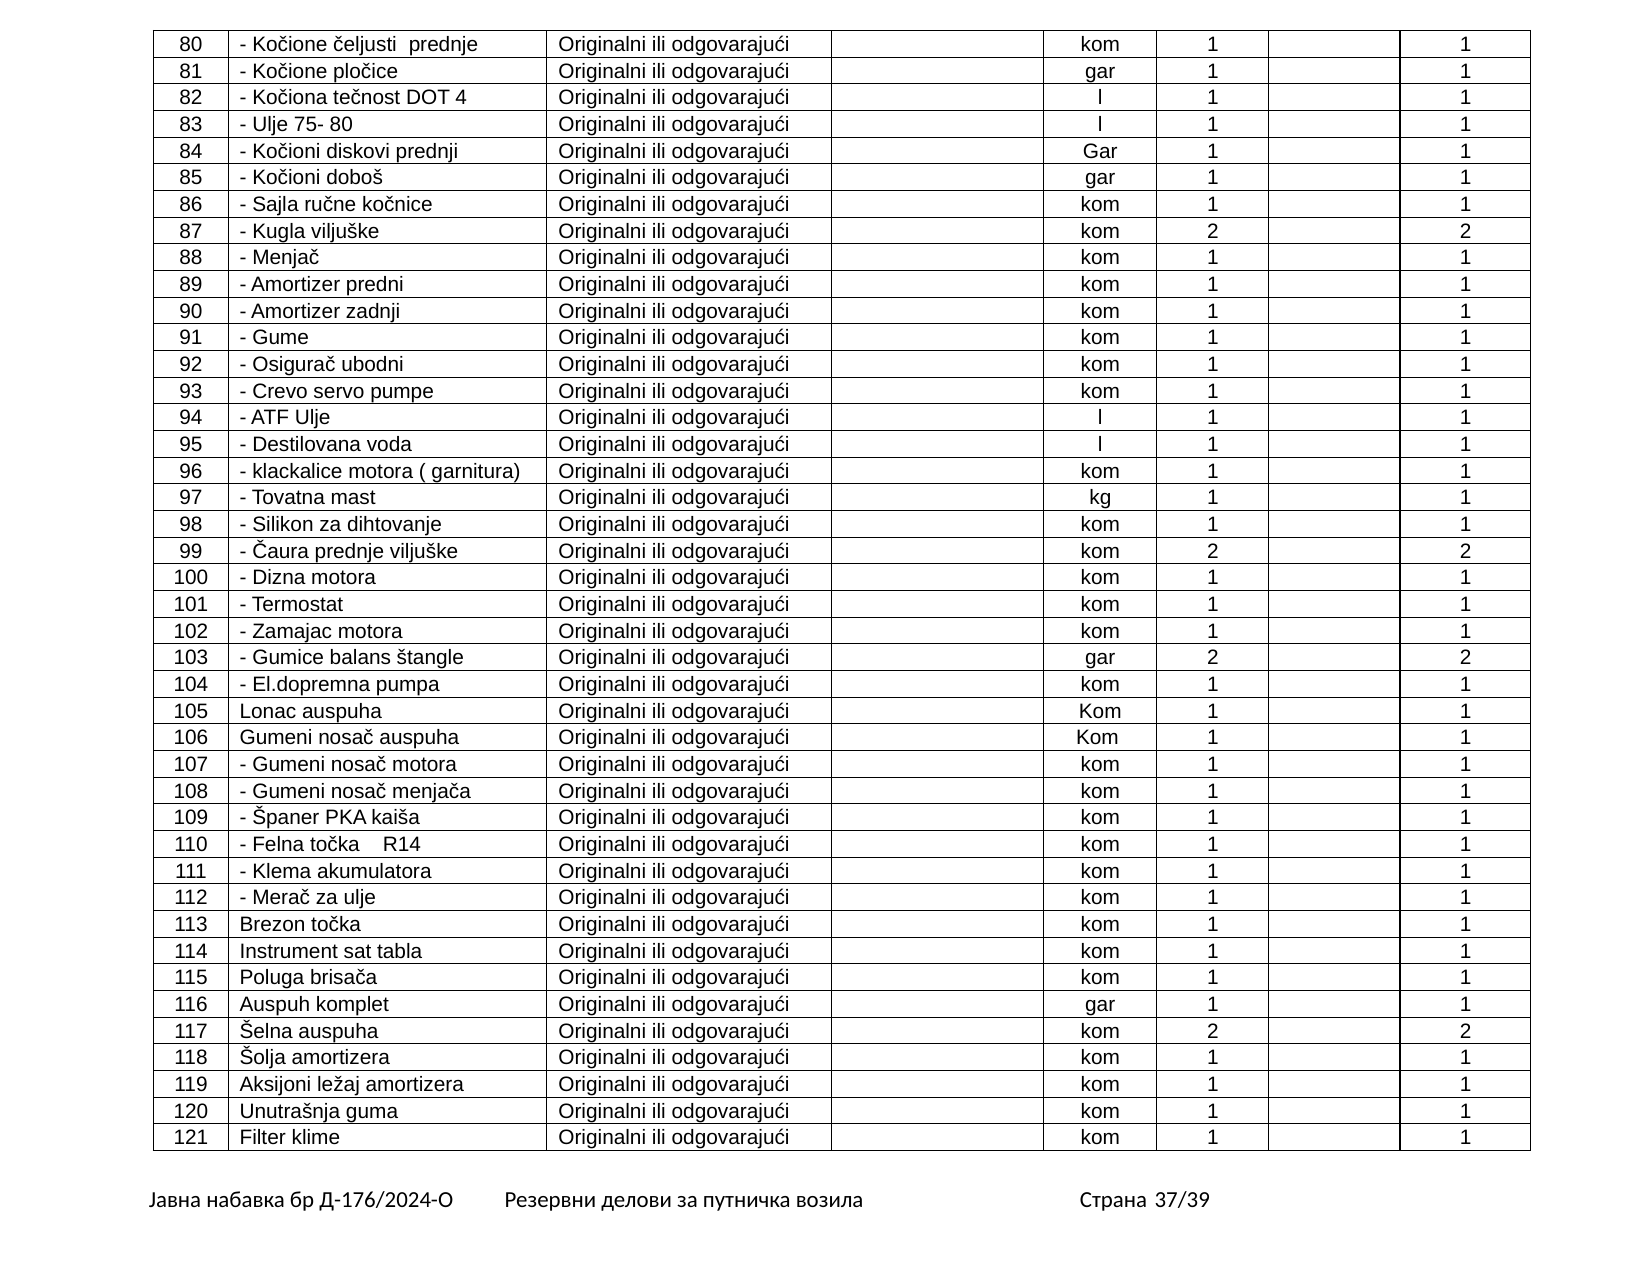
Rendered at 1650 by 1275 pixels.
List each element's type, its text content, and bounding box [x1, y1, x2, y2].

table_cell 1 [1401, 484, 1530, 510]
table_cell 2 [1401, 1018, 1530, 1043]
table_cell 1 [1401, 378, 1530, 403]
table_cell 2 [1157, 218, 1268, 243]
table_cell Originalni ili odgovarajući [547, 404, 831, 430]
table_cell 1 [1401, 751, 1530, 777]
table_cell 1 [1401, 591, 1530, 617]
table_cell 97 [154, 484, 228, 510]
table_cell kom [1044, 298, 1156, 323]
table_cell [1269, 218, 1399, 243]
table_cell 1 [1157, 31, 1268, 57]
table_cell [1269, 938, 1399, 963]
table_cell Originalni ili odgovarajući [547, 1018, 831, 1043]
table_cell [1269, 138, 1399, 163]
table_cell 83 [154, 111, 228, 137]
table_cell Originalni ili odgovarajući [547, 991, 831, 1017]
table_cell 1 [1401, 991, 1530, 1017]
table_cell 1 [1157, 698, 1268, 723]
table_cell 111 [154, 858, 228, 883]
table_cell Lonac auspuha [229, 698, 546, 723]
table_cell Originalni ili odgovarajući [547, 324, 831, 350]
table_cell [1269, 751, 1399, 777]
table_cell 2 [1157, 538, 1268, 563]
table_cell 102 [154, 618, 228, 643]
table_cell 110 [154, 831, 228, 857]
table_cell 112 [154, 884, 228, 910]
table_cell - Klema akumulatora [229, 858, 546, 883]
table_cell 1 [1157, 164, 1268, 190]
table_cell Originalni ili odgovarajući [547, 858, 831, 883]
table_cell Originalni ili odgovarajući [547, 378, 831, 403]
table_cell 1 [1157, 324, 1268, 350]
table_cell Originalni ili odgovarajući [547, 511, 831, 537]
table_cell gar [1044, 58, 1156, 83]
table_cell [1269, 1044, 1399, 1070]
table_cell Originalni ili odgovarajući [547, 1071, 831, 1097]
table_cell [1269, 378, 1399, 403]
table_cell 116 [154, 991, 228, 1017]
table_cell Originalni ili odgovarajući [547, 271, 831, 297]
table_cell Originalni ili odgovarajući [547, 831, 831, 857]
table_cell 1 [1157, 111, 1268, 137]
table_cell [1269, 1098, 1399, 1123]
table_cell - Gumice balans štangle [229, 644, 546, 670]
table_cell [832, 298, 1043, 323]
table_cell [832, 964, 1043, 990]
table_cell [832, 404, 1043, 430]
table_cell [832, 138, 1043, 163]
table_cell Filter klime [229, 1124, 546, 1150]
table_cell [1269, 1124, 1399, 1150]
table_cell - ATF Ulje [229, 404, 546, 430]
table_cell - Kočione čeljusti prednje [229, 31, 546, 57]
table_cell Originalni ili odgovarajući [547, 618, 831, 643]
table_cell [832, 538, 1043, 563]
table_cell 94 [154, 404, 228, 430]
table_cell - Crevo servo pumpe [229, 378, 546, 403]
table_cell 99 [154, 538, 228, 563]
table_cell 81 [154, 58, 228, 83]
table_cell 113 [154, 911, 228, 937]
table_cell kom [1044, 938, 1156, 963]
table_cell kom [1044, 858, 1156, 883]
table_cell [832, 858, 1043, 883]
table_cell kom [1044, 244, 1156, 270]
table_cell [832, 938, 1043, 963]
table_cell 1 [1401, 324, 1530, 350]
table_cell 117 [154, 1018, 228, 1043]
table_cell 98 [154, 511, 228, 537]
table_cell - Kočioni diskovi prednji [229, 138, 546, 163]
table_cell 1 [1401, 351, 1530, 377]
table_cell - Sajla ručne kočnice [229, 191, 546, 217]
table_cell Brezon točka [229, 911, 546, 937]
table_cell - Gume [229, 324, 546, 350]
table_cell - Tovatna mast [229, 484, 546, 510]
table_cell kom [1044, 831, 1156, 857]
table_cell kom [1044, 351, 1156, 377]
table_cell 1 [1401, 618, 1530, 643]
table_cell 1 [1401, 1071, 1530, 1097]
table_cell [1269, 1071, 1399, 1097]
table_cell [832, 564, 1043, 590]
table_cell - Amortizer predni [229, 271, 546, 297]
table_cell 2 [1157, 644, 1268, 670]
table_cell 2 [1157, 1018, 1268, 1043]
table_cell 1 [1401, 804, 1530, 830]
table_cell 95 [154, 431, 228, 457]
table_cell Originalni ili odgovarajući [547, 804, 831, 830]
table_cell Instrument sat tabla [229, 938, 546, 963]
table_cell 1 [1157, 484, 1268, 510]
table_cell - Gumeni nosač menjača [229, 778, 546, 803]
table_cell Originalni ili odgovarajući [547, 111, 831, 137]
table_cell kom [1044, 271, 1156, 297]
table_cell 1 [1401, 938, 1530, 963]
table_cell [1269, 724, 1399, 750]
table_cell kom [1044, 324, 1156, 350]
table_cell Originalni ili odgovarajući [547, 138, 831, 163]
table_cell 2 [1401, 644, 1530, 670]
table_cell Kom [1044, 724, 1156, 750]
table_cell gar [1044, 164, 1156, 190]
table_cell [832, 271, 1043, 297]
table_cell 93 [154, 378, 228, 403]
table_cell [832, 831, 1043, 857]
table_cell Originalni ili odgovarajući [547, 458, 831, 483]
table_cell 1 [1401, 964, 1530, 990]
table_cell [832, 644, 1043, 670]
table_cell Auspuh komplet [229, 991, 546, 1017]
table_cell [832, 618, 1043, 643]
table_cell kom [1044, 378, 1156, 403]
table_cell kom [1044, 671, 1156, 697]
table_cell [832, 431, 1043, 457]
table_cell 1 [1157, 458, 1268, 483]
table_cell 1 [1157, 351, 1268, 377]
table_cell 1 [1157, 84, 1268, 110]
table_cell - Kugla viljuške [229, 218, 546, 243]
table_cell [1269, 991, 1399, 1017]
table_cell Originalni ili odgovarajući [547, 298, 831, 323]
table_cell [832, 84, 1043, 110]
table_cell 1 [1401, 884, 1530, 910]
table_cell 1 [1157, 244, 1268, 270]
table_cell 85 [154, 164, 228, 190]
table_cell [832, 591, 1043, 617]
table_cell 1 [1157, 298, 1268, 323]
table_cell [832, 884, 1043, 910]
table_cell [832, 1044, 1043, 1070]
table_cell Originalni ili odgovarajući [547, 84, 831, 110]
table_cell - Ulje 75- 80 [229, 111, 546, 137]
table_cell [832, 378, 1043, 403]
table_cell [1269, 538, 1399, 563]
table_cell - Gumeni nosač motora [229, 751, 546, 777]
table_cell 1 [1157, 564, 1268, 590]
table_cell kom [1044, 191, 1156, 217]
table_cell [1269, 31, 1399, 57]
table_cell 1 [1401, 1044, 1530, 1070]
table_cell kom [1044, 511, 1156, 537]
table_cell [1269, 591, 1399, 617]
table_cell 118 [154, 1044, 228, 1070]
table_cell l [1044, 111, 1156, 137]
table_cell Šolja amortizera [229, 1044, 546, 1070]
table_cell [1269, 964, 1399, 990]
table_cell Originalni ili odgovarajući [547, 778, 831, 803]
table_cell [1269, 458, 1399, 483]
table_cell - Termostat [229, 591, 546, 617]
table_cell [832, 511, 1043, 537]
table_cell 1 [1401, 511, 1530, 537]
table_cell kg [1044, 484, 1156, 510]
table_cell 82 [154, 84, 228, 110]
table_cell 87 [154, 218, 228, 243]
table_cell [1269, 564, 1399, 590]
table_cell Originalni ili odgovarajući [547, 431, 831, 457]
table_cell 1 [1401, 831, 1530, 857]
table_cell 1 [1401, 31, 1530, 57]
table_cell kom [1044, 1018, 1156, 1043]
table_cell Originalni ili odgovarajući [547, 644, 831, 670]
table_cell kom [1044, 804, 1156, 830]
table_cell Originalni ili odgovarajući [547, 911, 831, 937]
table_cell [1269, 911, 1399, 937]
table_cell l [1044, 404, 1156, 430]
table_cell [1269, 351, 1399, 377]
table_cell [1269, 484, 1399, 510]
table_cell [1269, 324, 1399, 350]
table_cell 106 [154, 724, 228, 750]
table_cell Originalni ili odgovarajući [547, 1044, 831, 1070]
table_cell [1269, 1018, 1399, 1043]
table_cell [1269, 831, 1399, 857]
table_cell Poluga brisača [229, 964, 546, 990]
table_cell 1 [1401, 778, 1530, 803]
table_cell 1 [1157, 804, 1268, 830]
table_cell - Kočiona tečnost DOT 4 [229, 84, 546, 110]
table_cell 103 [154, 644, 228, 670]
table_cell [832, 698, 1043, 723]
table_cell 1 [1157, 591, 1268, 617]
table_cell kom [1044, 1098, 1156, 1123]
table_cell 1 [1157, 511, 1268, 537]
table_cell [1269, 244, 1399, 270]
table_cell 89 [154, 271, 228, 297]
table_cell 115 [154, 964, 228, 990]
table_cell - Zamajac motora [229, 618, 546, 643]
table_cell - Amortizer zadnji [229, 298, 546, 323]
table_cell kom [1044, 751, 1156, 777]
table_cell [832, 991, 1043, 1017]
table_cell - Osigurač ubodni [229, 351, 546, 377]
table_cell 1 [1401, 1124, 1530, 1150]
table_cell 1 [1401, 191, 1530, 217]
table_cell kom [1044, 538, 1156, 563]
table_cell - El.dopremna pumpa [229, 671, 546, 697]
table_cell Originalni ili odgovarajući [547, 564, 831, 590]
table_cell Originalni ili odgovarajući [547, 938, 831, 963]
table_cell 1 [1157, 1071, 1268, 1097]
table_cell [832, 111, 1043, 137]
table_cell [832, 1098, 1043, 1123]
table_cell [832, 351, 1043, 377]
table_cell [1269, 698, 1399, 723]
table_cell Originalni ili odgovarajući [547, 884, 831, 910]
table_cell Originalni ili odgovarajući [547, 698, 831, 723]
table_cell kom [1044, 591, 1156, 617]
table_cell Originalni ili odgovarajući [547, 58, 831, 83]
table_cell [1269, 431, 1399, 457]
table_cell 1 [1401, 911, 1530, 937]
table_cell Originalni ili odgovarajući [547, 164, 831, 190]
table_cell 1 [1157, 831, 1268, 857]
table_cell [832, 164, 1043, 190]
table_cell [832, 244, 1043, 270]
table_cell [832, 804, 1043, 830]
table_cell Originalni ili odgovarajući [547, 351, 831, 377]
table_cell 1 [1157, 884, 1268, 910]
table_cell 1 [1157, 271, 1268, 297]
table_cell 1 [1401, 858, 1530, 883]
table_cell [832, 1124, 1043, 1150]
table_cell 1 [1157, 671, 1268, 697]
table_cell 1 [1401, 164, 1530, 190]
table_cell 1 [1401, 58, 1530, 83]
table_cell 1 [1157, 1044, 1268, 1070]
table_cell [832, 911, 1043, 937]
table_cell 1 [1157, 991, 1268, 1017]
table_cell [832, 58, 1043, 83]
table_cell [1269, 884, 1399, 910]
table_cell 86 [154, 191, 228, 217]
table_cell 1 [1157, 58, 1268, 83]
table_cell [1269, 191, 1399, 217]
table_cell - Destilovana voda [229, 431, 546, 457]
table_cell [1269, 804, 1399, 830]
table_cell 1 [1157, 431, 1268, 457]
table_cell [1269, 778, 1399, 803]
table_cell kom [1044, 1071, 1156, 1097]
table_cell - Silikon za dihtovanje [229, 511, 546, 537]
table_cell [1269, 164, 1399, 190]
table_cell [832, 1071, 1043, 1097]
table_cell 1 [1401, 564, 1530, 590]
table_cell 1 [1157, 751, 1268, 777]
table_cell 2 [1401, 538, 1530, 563]
table_cell Originalni ili odgovarajući [547, 591, 831, 617]
table_cell 1 [1157, 191, 1268, 217]
table_cell [832, 484, 1043, 510]
table_cell 1 [1401, 698, 1530, 723]
table_cell [1269, 84, 1399, 110]
table_cell Originalni ili odgovarajući [547, 964, 831, 990]
table_cell [832, 191, 1043, 217]
table_cell - klackalice motora ( garnitura) [229, 458, 546, 483]
table_cell 1 [1401, 298, 1530, 323]
table_cell 1 [1157, 778, 1268, 803]
table_cell Originalni ili odgovarajući [547, 1098, 831, 1123]
table_cell - Čaura prednje viljuške [229, 538, 546, 563]
table_cell [832, 31, 1043, 57]
table_cell [1269, 858, 1399, 883]
table_cell 92 [154, 351, 228, 377]
table_cell Originalni ili odgovarajući [547, 538, 831, 563]
table_cell - Menjač [229, 244, 546, 270]
table_cell 100 [154, 564, 228, 590]
table_cell 101 [154, 591, 228, 617]
table_cell [832, 458, 1043, 483]
table_cell kom [1044, 218, 1156, 243]
table_cell [832, 218, 1043, 243]
table_cell 109 [154, 804, 228, 830]
table_cell 120 [154, 1098, 228, 1123]
table_cell [1269, 644, 1399, 670]
table_cell Originalni ili odgovarajući [547, 218, 831, 243]
table_cell 1 [1401, 138, 1530, 163]
table_cell 1 [1157, 858, 1268, 883]
table_cell 80 [154, 31, 228, 57]
table_cell [832, 1018, 1043, 1043]
table_cell [1269, 671, 1399, 697]
table_cell [832, 324, 1043, 350]
table_cell kom [1044, 458, 1156, 483]
table_cell Šelna auspuha [229, 1018, 546, 1043]
table_cell [1269, 618, 1399, 643]
table_cell 1 [1157, 964, 1268, 990]
table_cell 96 [154, 458, 228, 483]
table_cell [1269, 111, 1399, 137]
table_cell 2 [1401, 218, 1530, 243]
table_cell 114 [154, 938, 228, 963]
table_cell 1 [1157, 378, 1268, 403]
table_cell gar [1044, 644, 1156, 670]
table_cell 1 [1157, 138, 1268, 163]
table_cell 1 [1401, 671, 1530, 697]
table_cell 1 [1401, 111, 1530, 137]
table_cell kom [1044, 1044, 1156, 1070]
table_cell 119 [154, 1071, 228, 1097]
table_cell l [1044, 431, 1156, 457]
table_cell gar [1044, 991, 1156, 1017]
table_cell [832, 751, 1043, 777]
table_cell Originalni ili odgovarajući [547, 191, 831, 217]
table_cell 1 [1157, 1098, 1268, 1123]
table_cell 1 [1401, 271, 1530, 297]
table_cell - Dizna motora [229, 564, 546, 590]
table_cell Unutrašnja guma [229, 1098, 546, 1123]
table_cell kom [1044, 1124, 1156, 1150]
table_cell 1 [1401, 404, 1530, 430]
table_cell kom [1044, 911, 1156, 937]
table_cell kom [1044, 964, 1156, 990]
table_cell 1 [1401, 458, 1530, 483]
table_cell 1 [1157, 724, 1268, 750]
table_cell Originalni ili odgovarajući [547, 751, 831, 777]
table_cell 1 [1401, 244, 1530, 270]
table_cell - Kočione pločice [229, 58, 546, 83]
table_cell [1269, 58, 1399, 83]
table_cell 1 [1157, 911, 1268, 937]
table_cell [832, 724, 1043, 750]
table_cell kom [1044, 31, 1156, 57]
table_cell Originalni ili odgovarajući [547, 1124, 831, 1150]
table_cell Originalni ili odgovarajući [547, 671, 831, 697]
table_cell 84 [154, 138, 228, 163]
table_cell 1 [1157, 404, 1268, 430]
table_cell [1269, 298, 1399, 323]
table_cell - Felna točka R14 [229, 831, 546, 857]
table_cell 1 [1401, 84, 1530, 110]
table_cell [1269, 271, 1399, 297]
table_cell 88 [154, 244, 228, 270]
table_cell 108 [154, 778, 228, 803]
table_cell [1269, 404, 1399, 430]
table_cell Originalni ili odgovarajući [547, 31, 831, 57]
table_cell 1 [1157, 1124, 1268, 1150]
table_cell kom [1044, 618, 1156, 643]
table_cell 105 [154, 698, 228, 723]
table_cell Originalni ili odgovarajući [547, 484, 831, 510]
table_cell 107 [154, 751, 228, 777]
table_cell 104 [154, 671, 228, 697]
table_cell 1 [1401, 1098, 1530, 1123]
table_cell 90 [154, 298, 228, 323]
table_cell kom [1044, 778, 1156, 803]
table_cell Gumeni nosač auspuha [229, 724, 546, 750]
table_cell Gar [1044, 138, 1156, 163]
table_cell kom [1044, 564, 1156, 590]
table_cell Kom [1044, 698, 1156, 723]
table_cell Aksijoni ležaj amortizera [229, 1071, 546, 1097]
table_cell 1 [1157, 618, 1268, 643]
table_cell - Španer PKA kaiša [229, 804, 546, 830]
table_cell [832, 671, 1043, 697]
table_cell [832, 778, 1043, 803]
table_cell - Merač za ulje [229, 884, 546, 910]
table_cell 1 [1401, 724, 1530, 750]
table_cell Originalni ili odgovarajući [547, 724, 831, 750]
table_cell 1 [1401, 431, 1530, 457]
table_cell - Kočioni doboš [229, 164, 546, 190]
table_cell Originalni ili odgovarajući [547, 244, 831, 270]
table_cell kom [1044, 884, 1156, 910]
table_cell 91 [154, 324, 228, 350]
table_cell 1 [1157, 938, 1268, 963]
table_cell 121 [154, 1124, 228, 1150]
table_cell l [1044, 84, 1156, 110]
table_cell [1269, 511, 1399, 537]
